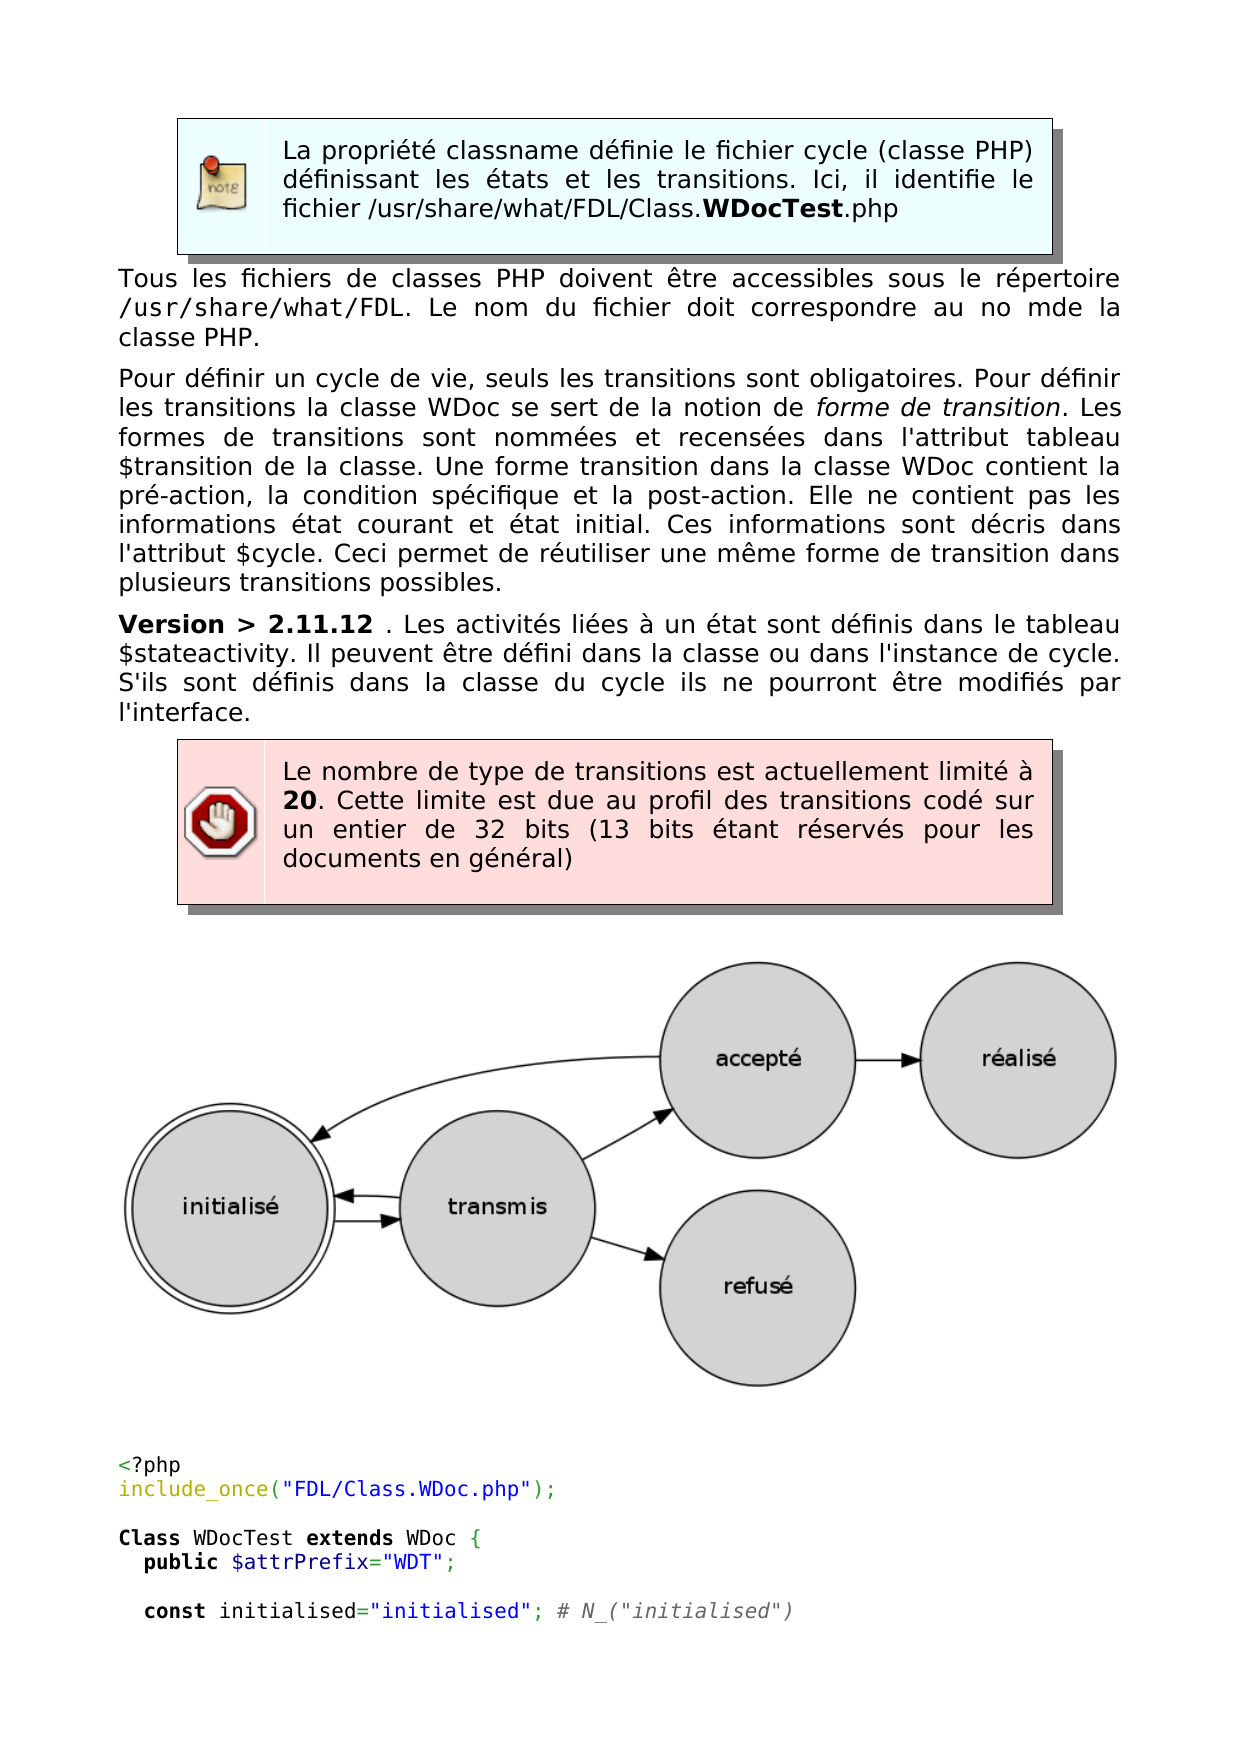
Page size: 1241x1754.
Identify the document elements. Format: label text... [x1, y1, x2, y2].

text include_once("FDL/Class.WDoc.php"); [118, 1477, 1122, 1502]
text Version > 2.11.12 . Les activités liées à un état sont définis dans le tableau $stateactivity. Il peuvent être défini dans la classe ou dans l'instance de cycle. S'ils sont définis dans la classe du cycle ils ne pourront être modifiés par l'interface. [118, 610, 1122, 727]
text public $attrPrefix="WDT"; [118, 1550, 1122, 1574]
picture [183, 148, 259, 224]
table_header Le nombre de type de transitions est actuellement limité à 20. Cette limite est due au profil des transitions codé sur un entier de 32 bits (13 bits étant réservés pour les documents en général) [265, 740, 1052, 904]
text Tous les fichiers de classes PHP doivent être accessibles sous le répertoire /usr/share/what/FDL. Le nom du fichier doit correspondre au no mde la classe PHP. [118, 264, 1122, 352]
table_header [178, 119, 264, 254]
picture [183, 784, 259, 860]
table_header [178, 740, 264, 904]
text <?php [118, 1453, 1122, 1477]
table_header La propriété classname définie le fichier cycle (classe PHP) définissant les états et les transitions. Ici, il identifie le fichier /usr/share/what/FDL/Class.WDocTest.php [265, 119, 1052, 254]
picture [118, 956, 1123, 1393]
text Pour définir un cycle de vie, seuls les transitions sont obligatoires. Pour définir les transitions la classe WDoc se sert de la notion de forme de transition. Les formes de transitions sont nommées et recensées dans l'attribut tableau $transition de la classe. Une forme transition dans la classe WDoc contient la pré-action, la condition spécifique et la post-action. Elle ne contient pas les informations état courant et état initial. Ces informations sont décris dans l'attribut $cycle. Ceci permet de réutiliser une même forme de transition dans plusieurs transitions possibles. [118, 364, 1122, 598]
text const initialised="initialised"; # N_("initialised") [118, 1599, 1122, 1623]
text Class WDocTest extends WDoc { [118, 1526, 1122, 1550]
